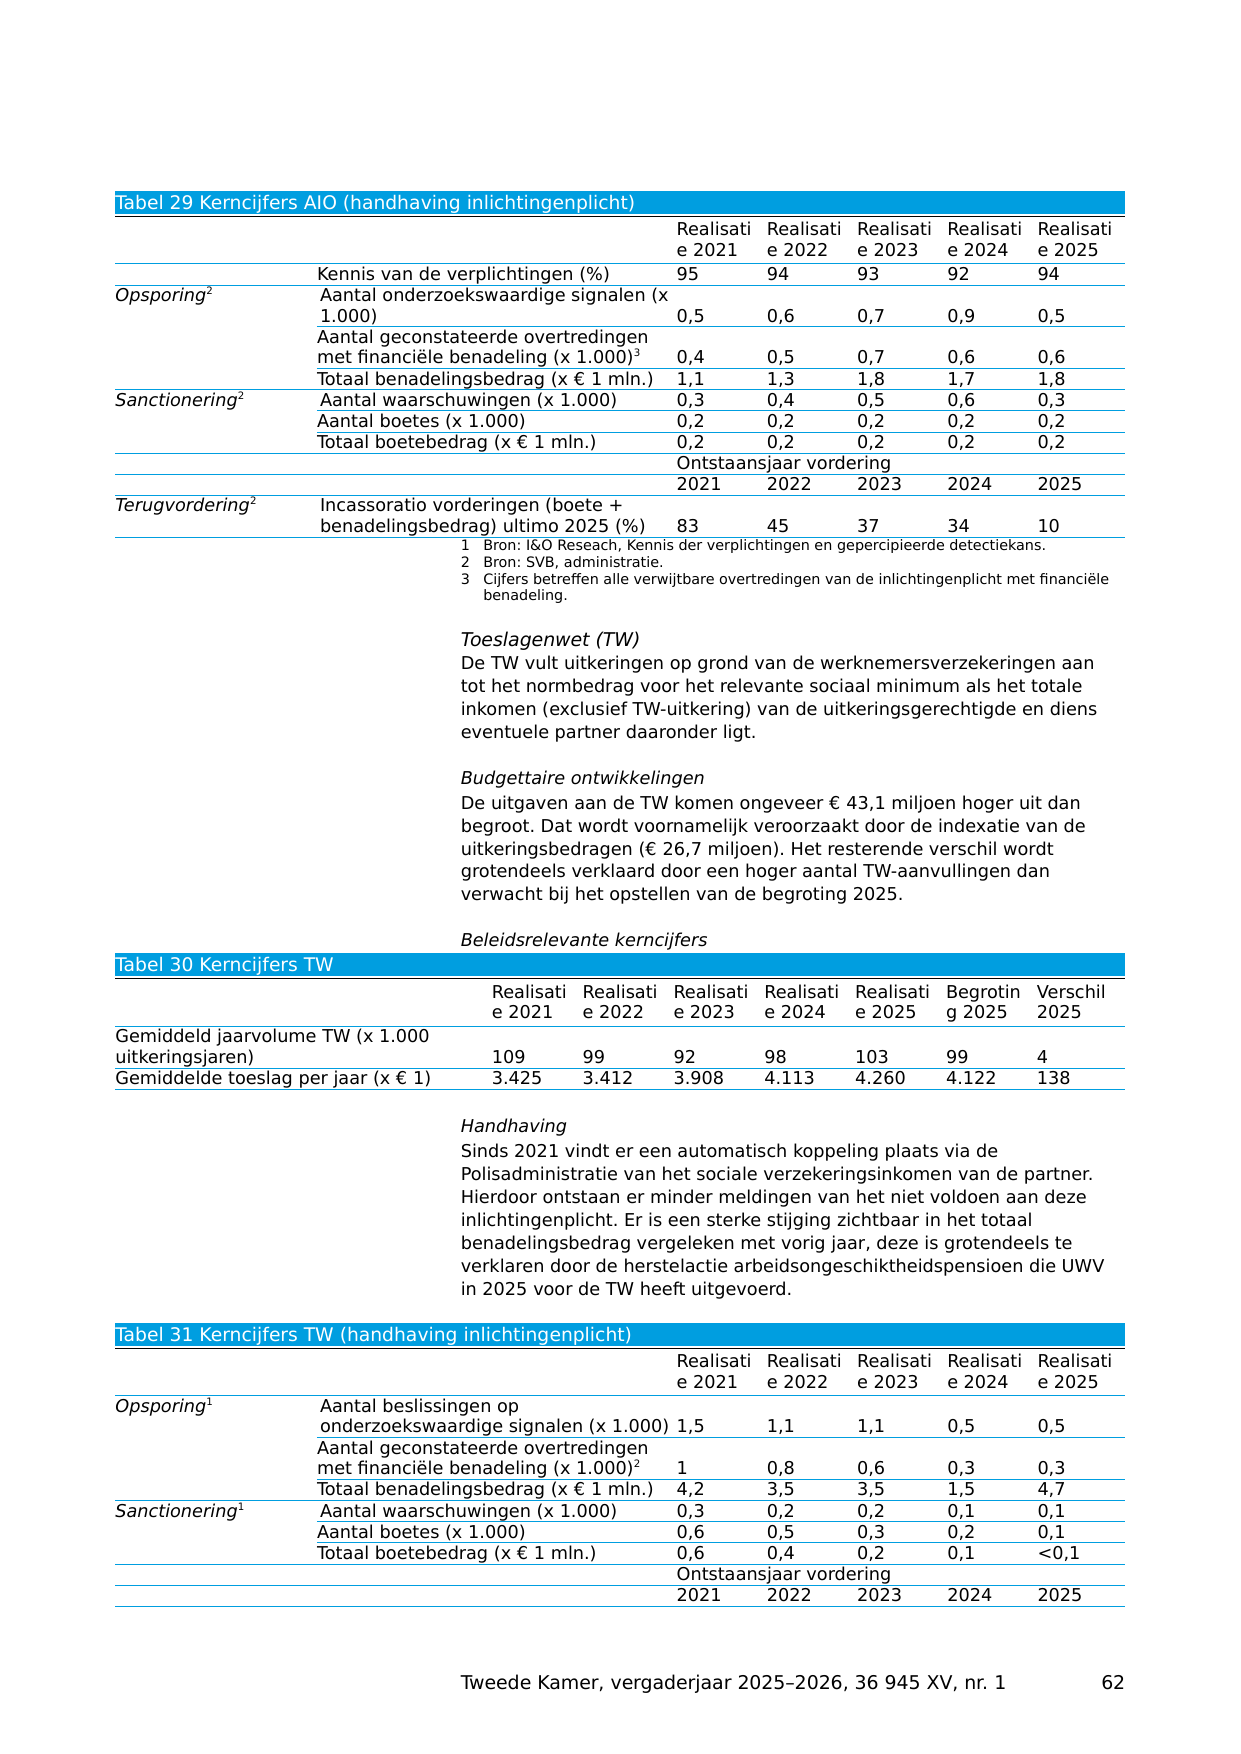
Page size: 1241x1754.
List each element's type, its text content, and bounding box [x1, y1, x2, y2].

table_cell Realisatie 2025 [1034, 217, 1125, 263]
text De uitgaven aan de TW komen ongeveer € 43,1 miljoen hoger uit dan begroot. Dat wordt voornamelijk veroorzaakt door de indexatie van de uitkeringsbedragen (€ 26,7 miljoen). Het resterende verschil wordt grotendeels verklaard door een hoger aantal TW-aanvullingen dan verwacht bij het opstellen van de begroting 2025. [461, 791, 1125, 905]
table_cell 0,5 [764, 327, 854, 368]
table_cell 0,4 [674, 327, 764, 368]
table_cell 3,5 [764, 1480, 854, 1500]
table_cell 0,6 [854, 1438, 944, 1479]
table_cell 0,6 [944, 390, 1034, 410]
table_cell 1,8 [854, 369, 944, 389]
text Sinds 2021 vindt er een automatisch koppeling plaats via de Polisadministratie van het sociale verzekeringsinkomen van de partner. Hierdoor ontstaan er minder meldingen van het niet voldoen aan deze inlichtingenplicht. Er is een sterke stijging zichtbaar in het totaal benadelingsbedrag vergeleken met vorig jaar, deze is grotendeels te verklaren door de herstelactie arbeidsongeschiktheidspensioen die UWV in 2025 voor de TW heeft uitgevoerd. [461, 1139, 1125, 1300]
table_cell Gemiddelde toeslag per jaar (x € 1) [115, 1069, 489, 1089]
table_cell [115, 1565, 317, 1584]
table_cell 37 [854, 496, 944, 537]
text De TW vult uitkeringen op grond van de werknemersverzekeringen aan tot het normbedrag voor het relevante sociaal minimum als het totale inkomen (exclusief TW-uitkering) van de uitkeringsgerechtigde en diens eventuele partner daaronder ligt. [461, 651, 1125, 743]
table_cell Ontstaansjaar vordering [674, 454, 1125, 474]
table_cell 2023 [854, 475, 944, 495]
table_cell Terugvordering2 [115, 496, 317, 537]
table_cell [115, 264, 317, 284]
table_cell 2023 [854, 1586, 944, 1606]
table_cell Kennis van de verplichtingen (%) [317, 264, 673, 284]
table_cell 0,3 [854, 1522, 944, 1542]
table_cell 2024 [944, 475, 1034, 495]
table_cell [317, 1565, 673, 1584]
table_cell 0,1 [1034, 1501, 1125, 1521]
table_cell 4,7 [1034, 1480, 1125, 1500]
table_cell 1 [674, 1438, 764, 1479]
table_cell [317, 1349, 673, 1395]
table_cell 2021 [674, 475, 764, 495]
list Bron: SVB, administratie. [461, 554, 1125, 571]
table_cell Aantal waarschuwingen (x 1.000) [317, 390, 673, 410]
table_cell 0,6 [674, 1522, 764, 1542]
table_cell Aantal geconstateerde overtredingen met financiële benadeling (x 1.000)3 [317, 327, 673, 368]
table_cell 0,5 [1034, 1396, 1125, 1437]
table_cell 4 [1034, 1027, 1125, 1068]
table_cell Sanctionering1 [115, 1501, 317, 1563]
table_cell 1,1 [674, 369, 764, 389]
table_cell 1,7 [944, 369, 1034, 389]
table_cell 4,2 [674, 1480, 764, 1500]
table_cell [317, 1586, 673, 1606]
table_cell 0,3 [1034, 390, 1125, 410]
table_cell 0,3 [1034, 1438, 1125, 1479]
table_cell 92 [670, 1027, 761, 1068]
table_cell 0,2 [764, 411, 854, 431]
table_cell 0,3 [674, 1501, 764, 1521]
table_cell 0,2 [1034, 411, 1125, 431]
table_cell 3.412 [580, 1069, 670, 1089]
text Budgettaire ontwikkelingen [461, 766, 1125, 789]
table_cell Totaal boetebedrag (x € 1 mln.) [317, 433, 673, 453]
table_cell Realisatie 2025 [852, 979, 943, 1026]
table_cell 0,3 [674, 390, 764, 410]
table_cell 0,1 [944, 1501, 1034, 1521]
table_cell [115, 979, 489, 1026]
table_cell 1,1 [854, 1396, 944, 1437]
table_cell [115, 1586, 317, 1606]
table_cell 0,5 [764, 1522, 854, 1542]
table_cell Verschil 2025 [1034, 979, 1125, 1026]
table_cell 34 [944, 496, 1034, 537]
table_cell 3.908 [670, 1069, 761, 1089]
table_cell Realisatie 2022 [764, 1349, 854, 1395]
table_cell 2025 [1034, 1586, 1125, 1606]
table_cell Aantal geconstateerde overtredingen met financiële benadeling (x 1.000)2 [317, 1438, 673, 1479]
table_cell Gemiddeld jaarvolume TW (x 1.000 uitkeringsjaren) [115, 1027, 489, 1068]
table_cell [115, 1349, 317, 1395]
table_cell Realisatie 2024 [761, 979, 852, 1026]
table_cell 0,5 [944, 1396, 1034, 1437]
table_cell Totaal benadelingsbedrag (x € 1 mln.) [317, 369, 673, 389]
table_cell [115, 217, 317, 263]
table_cell Incassoratio vorderingen (boete + benadelingsbedrag) ultimo 2025 (%) [317, 496, 673, 537]
table_cell 0,5 [854, 390, 944, 410]
table_cell 0,2 [944, 1522, 1034, 1542]
table_cell Sanctionering2 [115, 390, 317, 453]
table_cell Aantal boetes (x 1.000) [317, 1522, 673, 1542]
table_cell 94 [1034, 264, 1125, 284]
table_cell Realisatie 2023 [854, 217, 944, 263]
table_cell 0,5 [1034, 286, 1125, 326]
table_cell 1,5 [944, 1480, 1034, 1500]
table_cell 0,2 [854, 1543, 944, 1563]
table_cell 0,6 [944, 327, 1034, 368]
table_cell Realisatie 2023 [854, 1349, 944, 1395]
table_cell 0,7 [854, 286, 944, 326]
table_cell 0,2 [944, 433, 1034, 453]
table_cell 0,2 [674, 433, 764, 453]
table_cell 2021 [674, 1586, 764, 1606]
table_cell Realisatie 2025 [1034, 1349, 1125, 1395]
table_cell 0,2 [674, 411, 764, 431]
table_cell 92 [944, 264, 1034, 284]
table_cell [115, 454, 317, 474]
table_cell 98 [761, 1027, 852, 1068]
table_cell 3,5 [854, 1480, 944, 1500]
table_cell Aantal onderzoekswaardige signalen (x 1.000) [317, 286, 673, 326]
table_cell 0,1 [944, 1543, 1034, 1563]
table_cell Realisatie 2024 [944, 217, 1034, 263]
table_cell 45 [764, 496, 854, 537]
table_cell 1,1 [764, 1396, 854, 1437]
table_cell 83 [674, 496, 764, 537]
table_cell [317, 454, 673, 474]
table_cell Realisatie 2021 [674, 217, 764, 263]
table_cell 2025 [1034, 475, 1125, 495]
table_cell 4.113 [761, 1069, 852, 1089]
table_cell Realisatie 2023 [670, 979, 761, 1026]
table_cell 1,5 [674, 1396, 764, 1437]
table_cell 0,2 [854, 411, 944, 431]
table_cell Totaal benadelingsbedrag (x € 1 mln.) [317, 1480, 673, 1500]
table_cell 99 [943, 1027, 1034, 1068]
table_cell 2022 [764, 475, 854, 495]
table_cell Totaal boetebedrag (x € 1 mln.) [317, 1543, 673, 1563]
table_cell Opsporing1 [115, 1396, 317, 1500]
table_cell Realisatie 2022 [580, 979, 670, 1026]
table_cell 3.425 [489, 1069, 579, 1089]
table_cell 4.260 [852, 1069, 943, 1089]
table_cell 2024 [944, 1586, 1034, 1606]
table_cell 0,2 [854, 433, 944, 453]
table_cell Aantal waarschuwingen (x 1.000) [317, 1501, 673, 1521]
title Toeslagenwet (TW) [461, 629, 1125, 651]
table_cell [317, 475, 673, 495]
table_cell 0,2 [944, 411, 1034, 431]
table_cell 0,7 [854, 327, 944, 368]
table_cell 138 [1034, 1069, 1125, 1089]
table_cell 0,4 [764, 1543, 854, 1563]
list Bron: I&O Reseach, Kennis der verplichtingen en gepercipieerde detectiekans. [461, 538, 1125, 554]
table_cell Ontstaansjaar vordering [674, 1565, 1125, 1584]
table_cell 0,9 [944, 286, 1034, 326]
text Beleidsrelevante kerncijfers [461, 928, 1125, 951]
list Cijfers betreffen alle verwijtbare overtredingen van de inlichtingenplicht met financiële benadeling. [461, 571, 1125, 604]
table_cell 109 [489, 1027, 579, 1068]
table_cell 94 [764, 264, 854, 284]
table_cell 10 [1034, 496, 1125, 537]
table_cell <0,1 [1034, 1543, 1125, 1563]
table_cell Realisatie 2021 [489, 979, 579, 1026]
table_cell Aantal beslissingen op onderzoekswaardige signalen (x 1.000) [317, 1396, 673, 1437]
table_cell [115, 475, 317, 495]
table_cell 99 [580, 1027, 670, 1068]
table_cell 0,6 [1034, 327, 1125, 368]
table_cell 0,2 [1034, 433, 1125, 453]
table_cell 0,2 [764, 433, 854, 453]
table_cell [317, 217, 673, 263]
table_cell 1,8 [1034, 369, 1125, 389]
table_cell 95 [674, 264, 764, 284]
table_cell 2022 [764, 1586, 854, 1606]
table_cell 0,8 [764, 1438, 854, 1479]
table_cell 0,1 [1034, 1522, 1125, 1542]
table_cell 0,2 [854, 1501, 944, 1521]
table_cell 0,3 [944, 1438, 1034, 1479]
table_cell 1,3 [764, 369, 854, 389]
text Handhaving [461, 1114, 1125, 1137]
table_cell Realisatie 2021 [674, 1349, 764, 1395]
table_cell Realisatie 2022 [764, 217, 854, 263]
table_cell Opsporing2 [115, 286, 317, 389]
table_cell 0,5 [674, 286, 764, 326]
table_cell 0,2 [764, 1501, 854, 1521]
table_cell Begroting 2025 [943, 979, 1034, 1026]
table_cell 0,6 [764, 286, 854, 326]
table_cell 0,6 [674, 1543, 764, 1563]
table_cell 103 [852, 1027, 943, 1068]
table_cell 4.122 [943, 1069, 1034, 1089]
table_cell Realisatie 2024 [944, 1349, 1034, 1395]
table_cell 93 [854, 264, 944, 284]
table_cell 0,4 [764, 390, 854, 410]
table_cell Aantal boetes (x 1.000) [317, 411, 673, 431]
